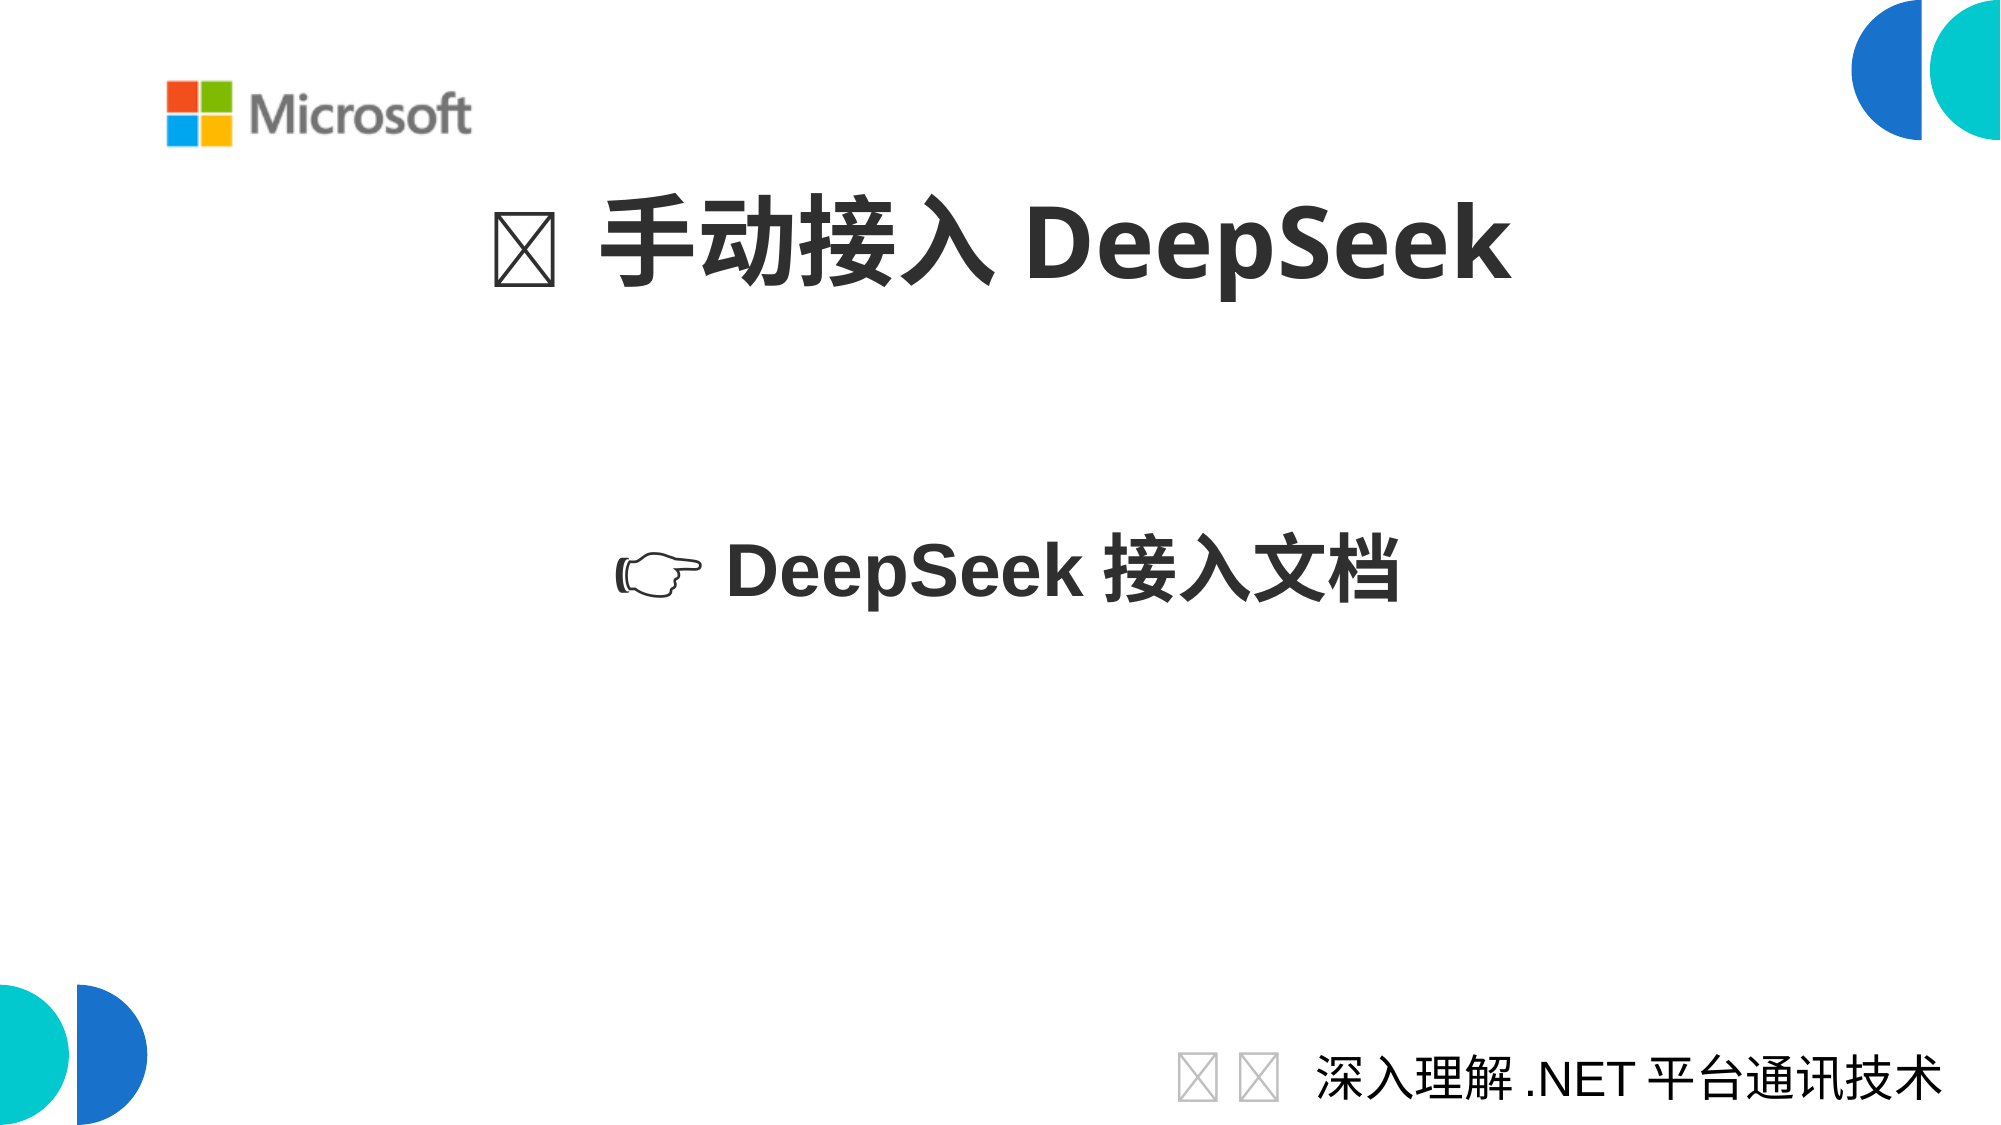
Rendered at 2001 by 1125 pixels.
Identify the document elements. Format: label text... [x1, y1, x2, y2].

text_box 👉 DeepSeek接入文档 [215, 468, 1802, 682]
title 🚀 手动接入DeepSeek [138, 145, 1862, 332]
subtitle 🚀 🚀 深入理解.NET平台通讯技术 [1173, 1046, 1952, 1107]
picture [85, 41, 552, 189]
